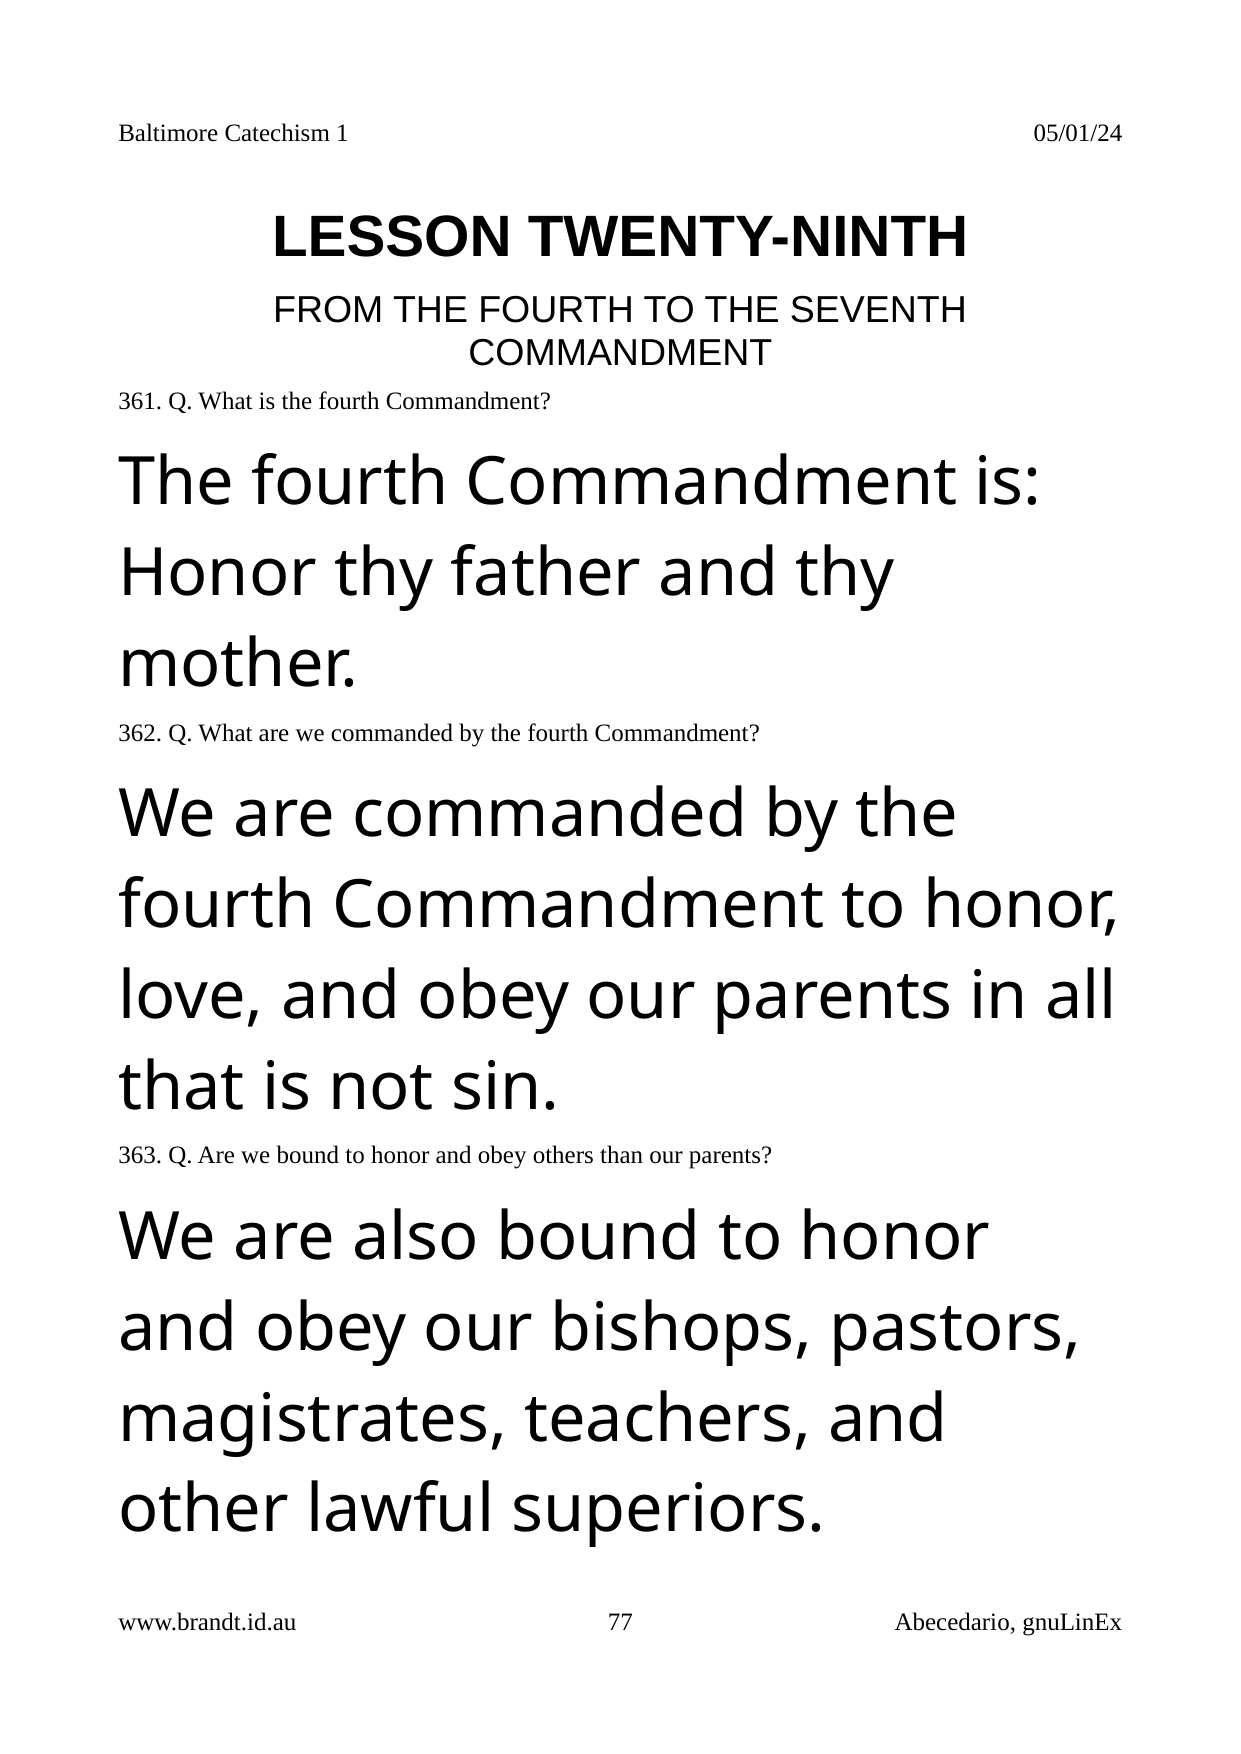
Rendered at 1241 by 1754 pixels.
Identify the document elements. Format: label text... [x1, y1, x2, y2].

text 363. Q. Are we bound to honor and obey others than our parents? [118, 1141, 1122, 1169]
title LESSON TWENTY-NINTH [118, 201, 1122, 268]
subtitle FROM THE FOURTH TO THE SEVENTH COMMANDMENT [118, 287, 1122, 373]
text 362. Q. What are we commanded by the fourth Commandment? [118, 718, 1122, 747]
text The fourth Commandment is: Honor thy father and thy mother. [118, 433, 1122, 706]
text 361. Q. What is the fourth Commandment? [118, 386, 1122, 415]
text We are also bound to honor and obey our bishops, pastors, magistrates, teachers, and other lawful superiors. [118, 1188, 1122, 1551]
text We are commanded by the fourth Commandment to honor, love, and obey our parents in all that is not sin. [118, 765, 1122, 1129]
